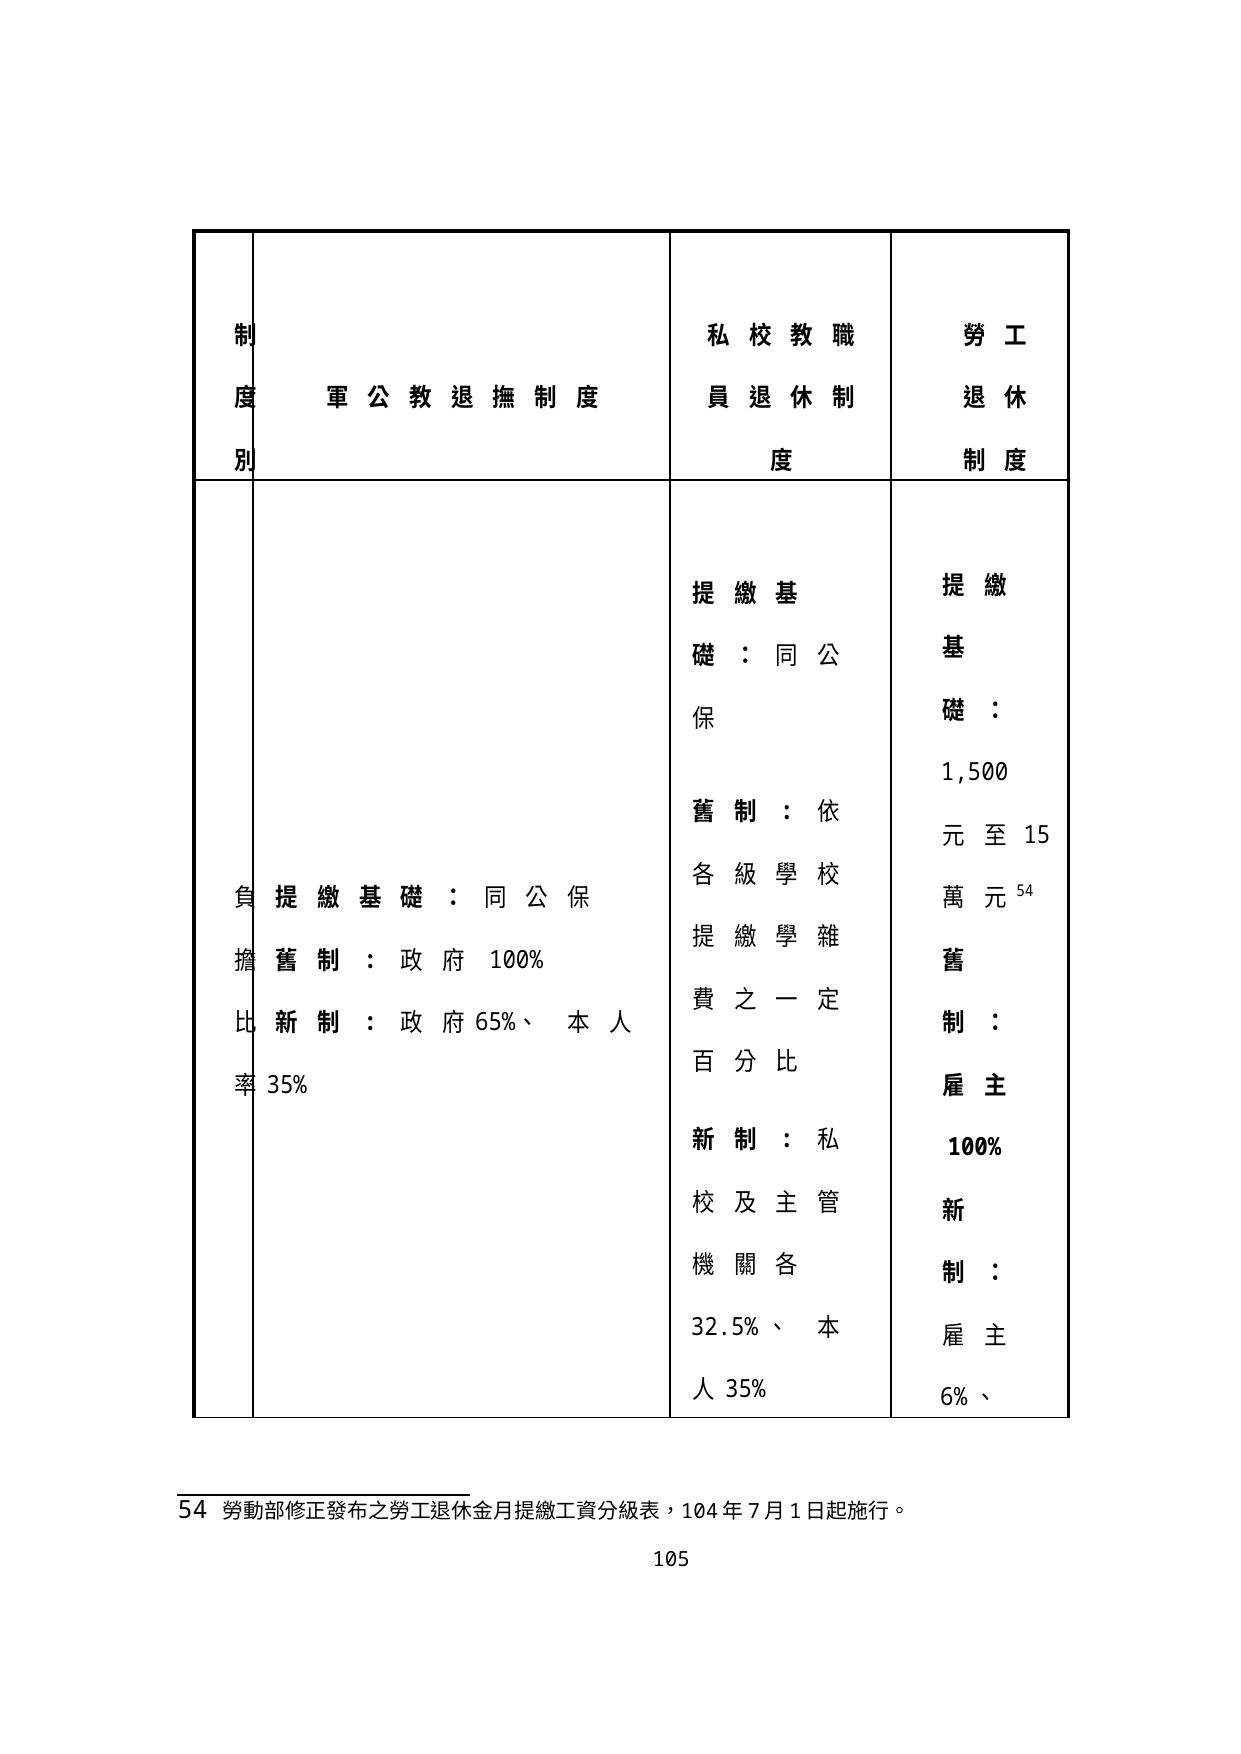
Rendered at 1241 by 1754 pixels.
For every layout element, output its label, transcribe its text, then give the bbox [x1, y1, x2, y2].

table_header 軍公教退撫制度 [254, 233, 669, 479]
table_header 制度別 [196, 233, 252, 479]
table_header 勞工退休制度 [892, 233, 1067, 479]
table_cell 負擔比率 [196, 481, 252, 1417]
table_cell 提繳基礎：同公保 舊制:依各級學校提繳學雜費之一定百分比 新制:私校及主管機關各32.5%、本人35% [671, 481, 890, 1417]
table_cell 提繳基礎：1,500元至15萬元 舊制：雇主100% 新制：雇主6%、本人6% [892, 481, 1067, 1417]
table_header 私校教職員退休制度 [671, 233, 890, 479]
table_cell 提繳基礎：同公保 舊制:政府100% 新制:政府65%、本人35% [254, 481, 669, 1417]
